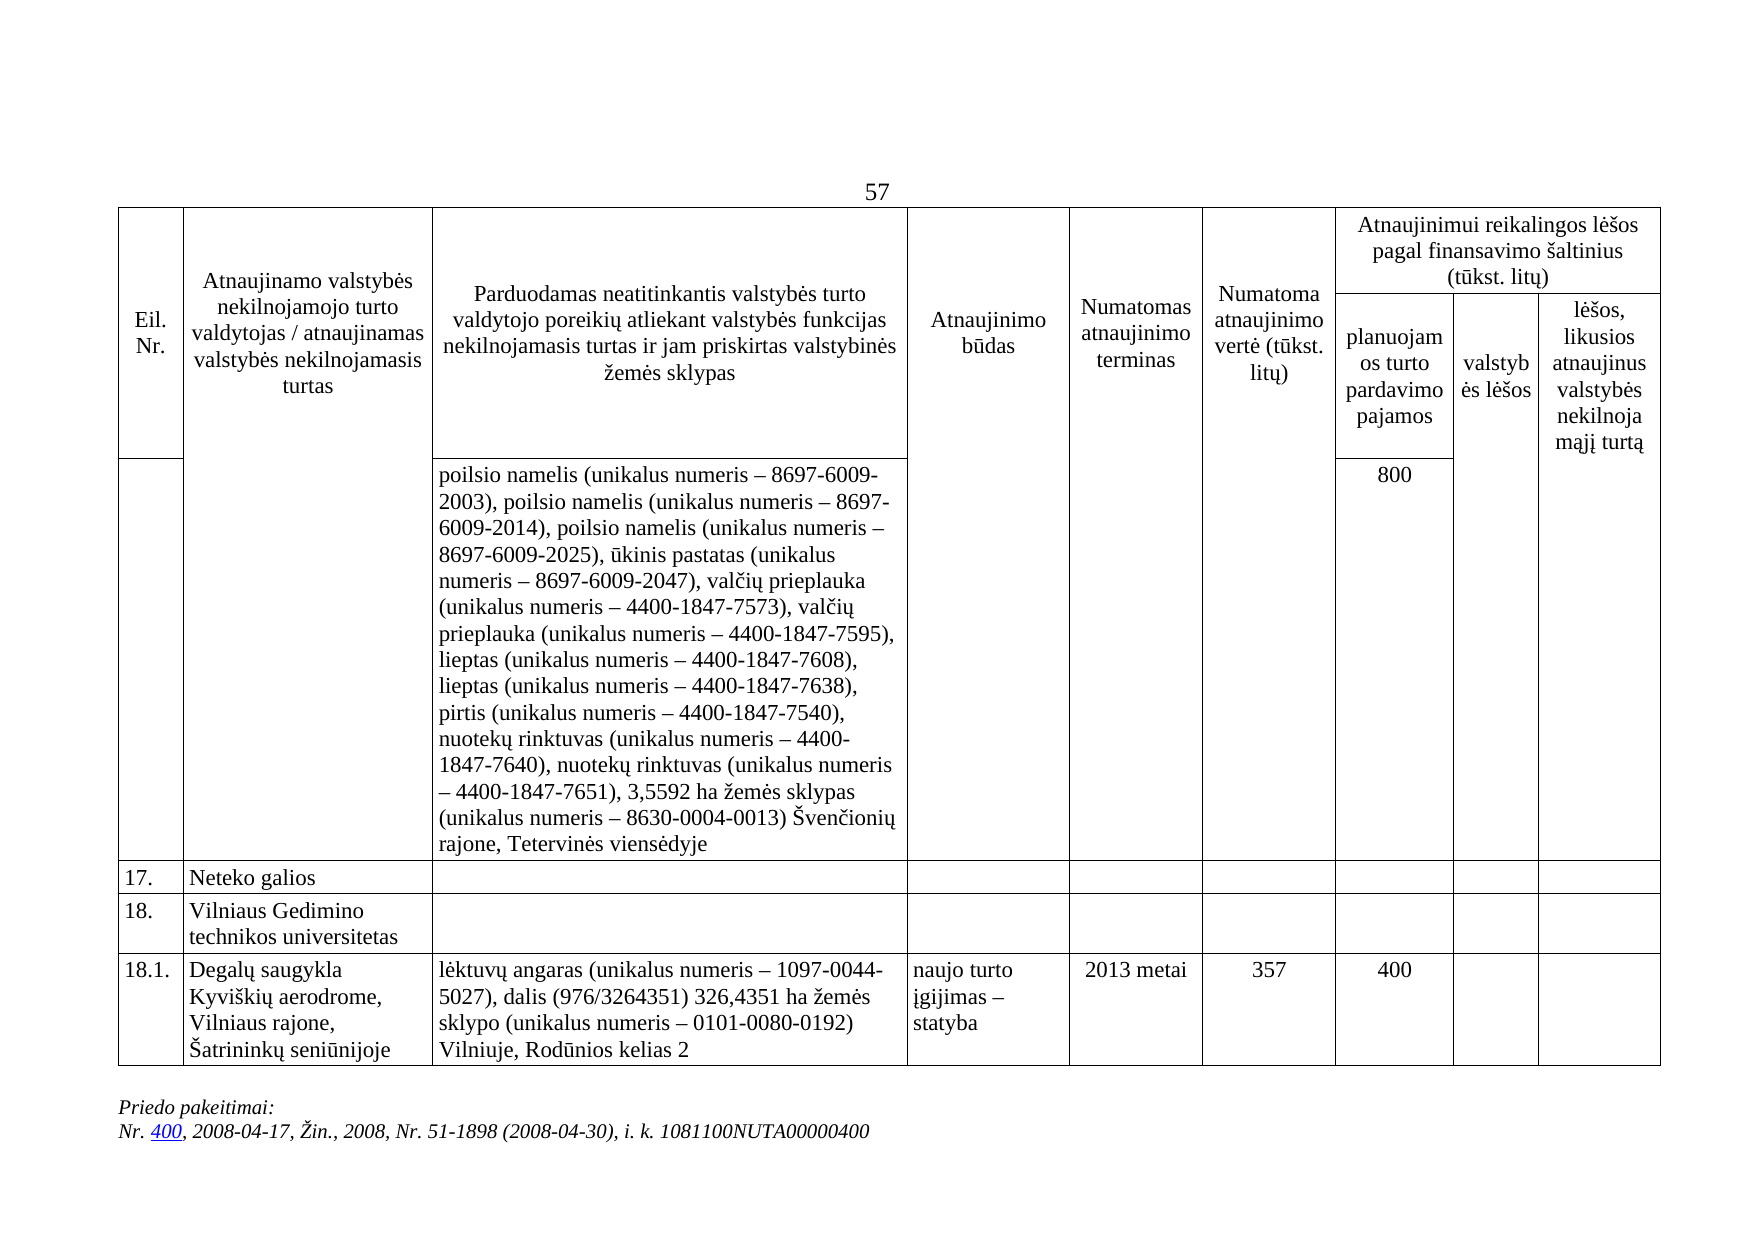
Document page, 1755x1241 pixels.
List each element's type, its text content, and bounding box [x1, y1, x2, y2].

table_cell [1336, 894, 1453, 953]
table_cell [184, 458, 432, 860]
table_header Atnaujinimui reikalingos lėšos pagal finansavimo šaltinius (tūkst. litų) [1336, 208, 1660, 293]
table_cell [1070, 861, 1202, 893]
table_cell lėšos, likusios atnaujinus valstybės nekilnojamąjį turtą [1539, 294, 1660, 458]
table_cell [1454, 458, 1538, 860]
table_header Eil. Nr. [119, 208, 183, 458]
table_cell [908, 458, 1069, 860]
table_cell Degalų saugykla Kyviškių aerodrome, Vilniaus rajone, Šatrininkų seniūnijoje [184, 954, 432, 1065]
table_header Atnaujinimo būdas [908, 208, 1069, 458]
table_cell valstybės lėšos [1454, 294, 1538, 458]
table_cell poilsio namelis (unikalus numeris – 8697-6009-2003), poilsio namelis (unikalus numeris – 8697-6009-2014), poilsio namelis (unikalus numeris – 8697-6009-2025), ūkinis pastatas (unikalus numeris – 8697-6009-2047), valčių prieplauka (unikalus numeris – 4400-1847-7573), valčių prieplauka (unikalus numeris – 4400-1847-7595), lieptas (unikalus numeris – 4400-1847-7608), lieptas (unikalus numeris – 4400-1847-7638), pirtis (unikalus numeris – 4400-1847-7540), nuotekų rinktuvas (unikalus numeris – 4400-1847-7640), nuotekų rinktuvas (unikalus numeris – 4400-1847-7651), 3,5592 ha žemės sklypas (unikalus numeris – 8630-0004-0013) Švenčionių rajone, Tetervinės viensėdyje [433, 459, 907, 860]
table_header Parduodamas neatitinkantis valstybės turto valdytojo poreikių atliekant valstybės funkcijas nekilnojamasis turtas ir jam priskirtas valstybinės žemės sklypas [433, 208, 907, 458]
table_cell [1454, 861, 1538, 893]
table_cell naujo turto įgijimas – statyba [908, 954, 1069, 1065]
table_cell [433, 894, 907, 953]
text Nr. 400, 2008-04-17, Žin., 2008, Nr. 51-1898 (2008-04-30), i. k. 1081100NUTA00000400 [118, 1119, 1636, 1143]
table_header Atnaujinamo valstybės nekilnojamojo turto valdytojas / atnaujinamas valstybės nekilnojamasis turtas [184, 208, 432, 458]
table_cell [1203, 861, 1335, 893]
table_cell 18.1. [119, 954, 183, 1065]
table_cell [1539, 954, 1660, 1065]
table_cell [1539, 894, 1660, 953]
table_cell [908, 861, 1069, 893]
table_cell [1454, 894, 1538, 953]
table_cell [1539, 458, 1660, 860]
table_cell [119, 459, 183, 860]
table_cell [1070, 894, 1202, 953]
table_cell [433, 861, 907, 893]
table_header Numatomas atnaujinimo terminas [1070, 208, 1202, 458]
table_cell 2013 metai [1070, 954, 1202, 1065]
table_cell 400 [1336, 954, 1453, 1065]
text Priedo pakeitimai: [118, 1095, 1636, 1119]
table_cell [1336, 861, 1453, 893]
table_cell planuojamos turto pardavimo pajamos [1336, 294, 1453, 458]
table_cell 357 [1203, 954, 1335, 1065]
table_cell Vilniaus Gedimino technikos universitetas [184, 894, 432, 953]
table_cell Neteko galios [184, 861, 432, 893]
table_header Numatoma atnaujinimo vertė (tūkst. litų) [1203, 208, 1335, 458]
table_cell 17. [119, 861, 183, 893]
table_cell [1454, 954, 1538, 1065]
table_cell [1203, 458, 1335, 860]
table_cell [908, 894, 1069, 953]
table_cell [1203, 894, 1335, 953]
table_cell 18. [119, 894, 183, 953]
table_cell 800 [1336, 459, 1453, 860]
table_cell [1070, 458, 1202, 860]
table_cell [1539, 861, 1660, 893]
table_cell lėktuvų angaras (unikalus numeris – 1097-0044-5027), dalis (976/3264351) 326,4351 ha žemės sklypo (unikalus numeris – 0101-0080-0192) Vilniuje, Rodūnios kelias 2 [433, 954, 907, 1065]
